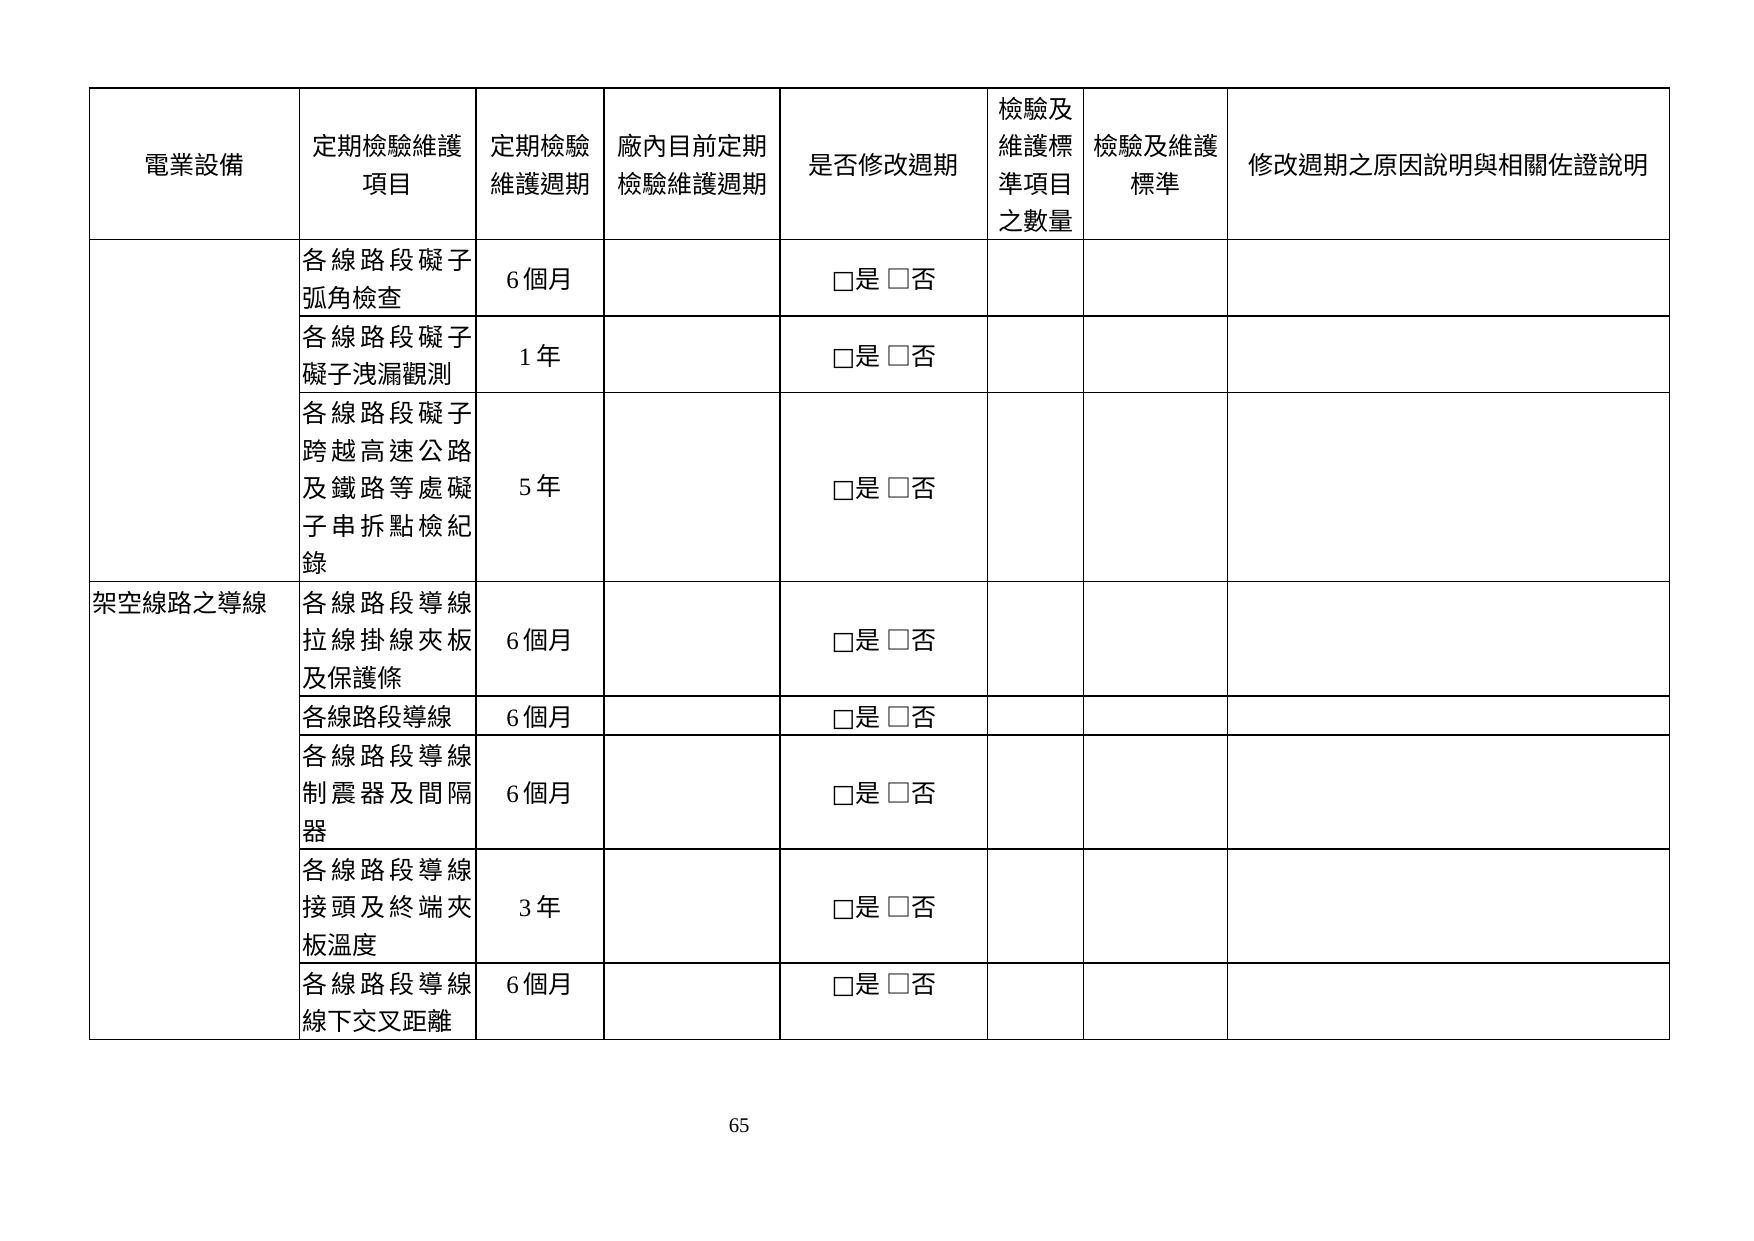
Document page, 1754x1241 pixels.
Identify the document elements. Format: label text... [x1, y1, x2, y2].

table_cell [1084, 964, 1227, 1039]
table_cell □是 □否 [781, 393, 987, 581]
table_cell [1084, 582, 1227, 695]
table_cell 架空線路之導線 [90, 582, 299, 1039]
table_cell [988, 393, 1083, 581]
table_cell [1228, 697, 1669, 734]
table_cell 各線路段導線拉線掛線夾板及保護條 [300, 582, 475, 695]
table_cell □是 □否 [781, 582, 987, 695]
table_cell 各線路段礙子跨越高速公路及鐵路等處礙子串拆點檢紀錄 [300, 393, 475, 581]
table_cell [605, 240, 779, 315]
table_cell [988, 736, 1083, 848]
table_cell 各線路段導線制震器及間隔器 [300, 736, 475, 848]
table_header 修改週期之原因說明與相關佐證說明 [1228, 89, 1669, 239]
table_cell □是 □否 [781, 317, 987, 392]
table_cell [988, 964, 1083, 1039]
table_cell 6個月 [477, 736, 603, 848]
table_cell [1228, 850, 1669, 962]
table_cell [605, 317, 779, 392]
table_cell [988, 317, 1083, 392]
table_cell [1228, 736, 1669, 848]
table_cell [1084, 240, 1227, 315]
table_cell [605, 582, 779, 695]
table_cell [1228, 240, 1669, 315]
table_header 檢驗及維護標準 [1084, 89, 1227, 239]
table_cell □是 □否 [781, 964, 987, 1039]
table_cell 6個月 [477, 240, 603, 315]
table_cell [1084, 317, 1227, 392]
table_cell 6個月 [477, 697, 603, 734]
table_header 檢驗及維護標準項目之數量 [988, 89, 1083, 239]
table_cell 各線路段導線接頭及終端夾板溫度 [300, 850, 475, 962]
table_cell [988, 850, 1083, 962]
table_cell 1年 [477, 317, 603, 392]
table_cell [988, 240, 1083, 315]
table_cell 各線路段導線線下交叉距離 [300, 964, 475, 1039]
table_cell [988, 697, 1083, 734]
table_cell □是 □否 [781, 240, 987, 315]
table_cell 各線路段導線 [300, 697, 475, 734]
table_cell [1084, 697, 1227, 734]
table_header 是否修改週期 [781, 89, 987, 239]
table_cell [1228, 317, 1669, 392]
table_cell 各線路段礙子礙子洩漏觀測 [300, 317, 475, 392]
table_header 定期檢驗維護項目 [300, 89, 475, 239]
table_cell 各線路段礙子弧角檢查 [300, 240, 475, 315]
table_cell 3年 [477, 850, 603, 962]
table_cell [605, 964, 779, 1039]
table_cell [988, 582, 1083, 695]
table_cell [605, 697, 779, 734]
table_cell □是 □否 [781, 736, 987, 848]
table_cell 5年 [477, 393, 603, 581]
table_cell [90, 240, 299, 581]
table_cell □是 □否 [781, 850, 987, 962]
table_cell [1084, 393, 1227, 581]
table_cell [1228, 964, 1669, 1039]
table_cell [605, 736, 779, 848]
table_cell [605, 393, 779, 581]
table_cell [1228, 582, 1669, 695]
table_cell 6個月 [477, 964, 603, 1039]
table_cell [605, 850, 779, 962]
table_cell [1084, 850, 1227, 962]
table_cell [1228, 393, 1669, 581]
table_header 廠內目前定期檢驗維護週期 [605, 89, 779, 239]
table_header 電業設備 [90, 89, 299, 239]
table_cell □是 □否 [781, 697, 987, 734]
table_header 定期檢驗維護週期 [477, 89, 603, 239]
table_cell [1084, 736, 1227, 848]
table_cell 6個月 [477, 582, 603, 695]
